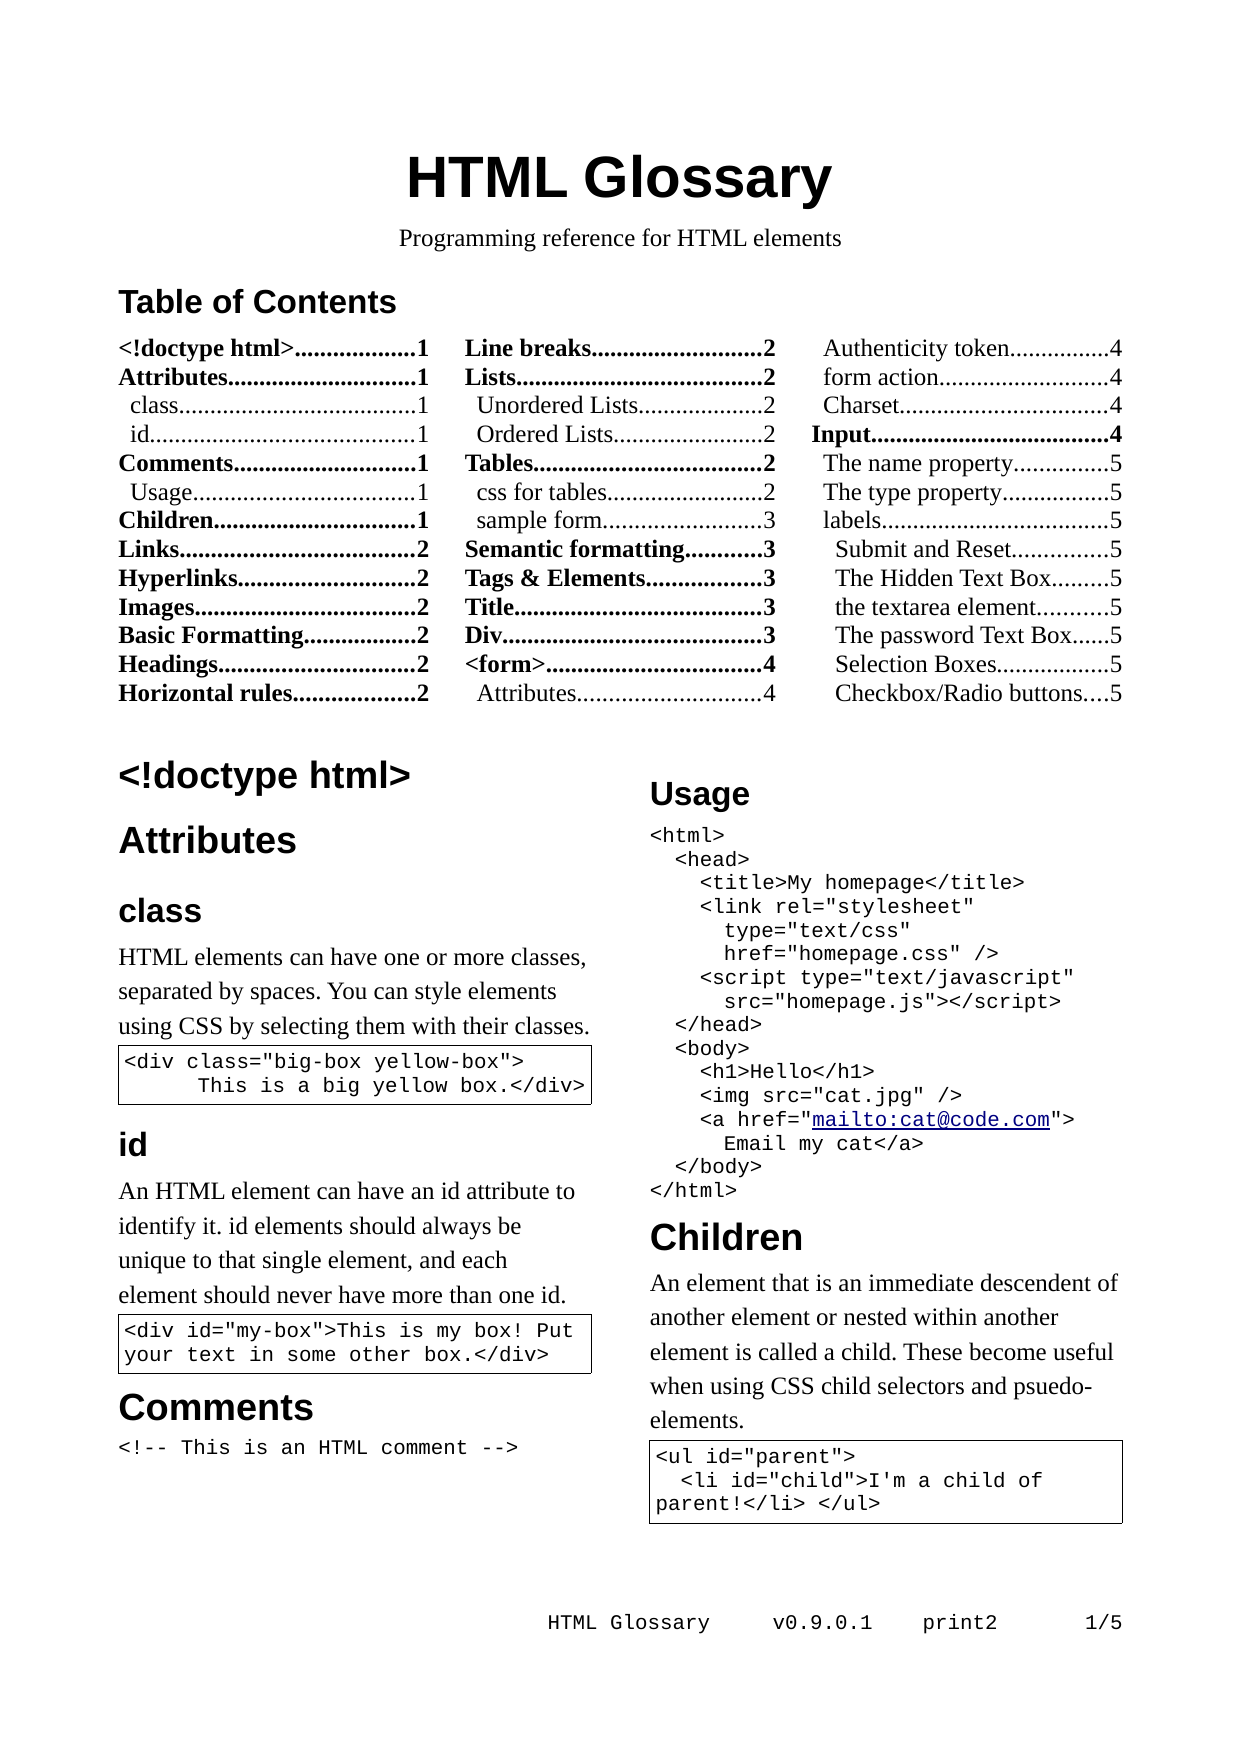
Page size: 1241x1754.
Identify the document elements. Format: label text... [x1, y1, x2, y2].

text Selection Boxes 5 [835, 649, 1122, 678]
text Hyperlinks 2 [118, 563, 429, 592]
text The type property 5 [823, 477, 1122, 506]
text sample form 3 [476, 506, 776, 534]
text An element that is an immediate descendent of another element or nested within another element is called a child. These become useful when using CSS child selectors and psuedo-elements. [649, 1268, 1122, 1434]
text <html> [649, 825, 1122, 849]
text Tables 2 [464, 448, 776, 477]
text The password Text Box 5 [835, 621, 1122, 649]
subtitle Attributes [118, 817, 591, 861]
text HTML elements can have one or more classes, separated by spaces. You can style elements using CSS by selecting them with their classes. [118, 942, 591, 1039]
text Horizontal rules 2 [118, 678, 429, 707]
table_header <div class="big-box yellow-box"> This is a big yellow box.</div> [119, 1046, 591, 1104]
text Charset 4 [823, 391, 1122, 419]
text Div 3 [464, 621, 776, 649]
subtitle Table of Contents [118, 282, 1122, 321]
text </html> [649, 1180, 1122, 1203]
text Usage 1 [130, 477, 429, 506]
text Attributes 4 [476, 678, 776, 707]
text Images 2 [118, 592, 429, 621]
text the textarea element 5 [835, 592, 1122, 621]
text <!doctype html> 1 [118, 333, 429, 362]
text Input 4 [811, 419, 1122, 448]
subtitle id [118, 1125, 591, 1164]
text Headings 2 [118, 649, 429, 678]
text Links 2 [118, 534, 429, 563]
text An HTML element can have an id attribute to identify it. id elements should always be unique to that single element, and each element should never have more than one id. [118, 1176, 591, 1308]
subtitle Usage [649, 774, 1122, 813]
text Submit and Reset 5 [835, 534, 1122, 563]
text The name property 5 [823, 448, 1122, 477]
text </body> [649, 1156, 1122, 1180]
title HTML Glossary [118, 143, 1122, 210]
text <a href="mailto:cat@code.com"> Email my cat</a> [649, 1109, 1122, 1156]
table_header <div id="my-box">This is my box! Put your text in some other box.</div> [119, 1315, 591, 1373]
text labels 5 [823, 506, 1122, 534]
text Tags & Elements 3 [464, 563, 776, 592]
subtitle <!doctype html> [118, 753, 591, 797]
text Checkbox/Radio buttons 5 [835, 678, 1122, 707]
table_header <ul id="parent"> <li id="child">I'm a child of parent!</li> </ul> [650, 1441, 1122, 1523]
text <script type="text/javascript" src="homepage.js"></script> [649, 967, 1122, 1014]
text The Hidden Text Box 5 [835, 563, 1122, 592]
subtitle Children [649, 1215, 1122, 1259]
text css for tables 2 [476, 477, 776, 506]
text Basic Formatting 2 [118, 621, 429, 649]
text <h1>Hello</h1> [649, 1062, 1122, 1085]
text <body> [649, 1038, 1122, 1062]
subtitle Comments [118, 1385, 591, 1428]
text <title>My homepage</title> [649, 872, 1122, 896]
text id 1 [130, 419, 429, 448]
text Authenticity token 4 [823, 333, 1122, 362]
text Programming reference for HTML elements [118, 223, 1122, 251]
text Title 3 [464, 592, 776, 621]
text Unordered Lists 2 [476, 391, 776, 419]
text <img src="cat.jpg" /> [649, 1085, 1122, 1109]
text Ordered Lists 2 [476, 419, 776, 448]
text Semantic formatting 3 [464, 534, 776, 563]
text <form> 4 [464, 649, 776, 678]
text <link rel="stylesheet" type="text/css" href="homepage.css" /> [649, 896, 1122, 967]
text Children 1 [118, 506, 429, 534]
text form action 4 [823, 362, 1122, 391]
text Lists 2 [464, 362, 776, 391]
text class 1 [130, 391, 429, 419]
text <!-- This is an HTML comment --> [118, 1437, 591, 1461]
subtitle class [118, 891, 591, 929]
text </head> [649, 1014, 1122, 1038]
text <head> [649, 849, 1122, 872]
text Line breaks 2 [464, 333, 776, 362]
text Attributes 1 [118, 362, 429, 391]
text Comments 1 [118, 448, 429, 477]
